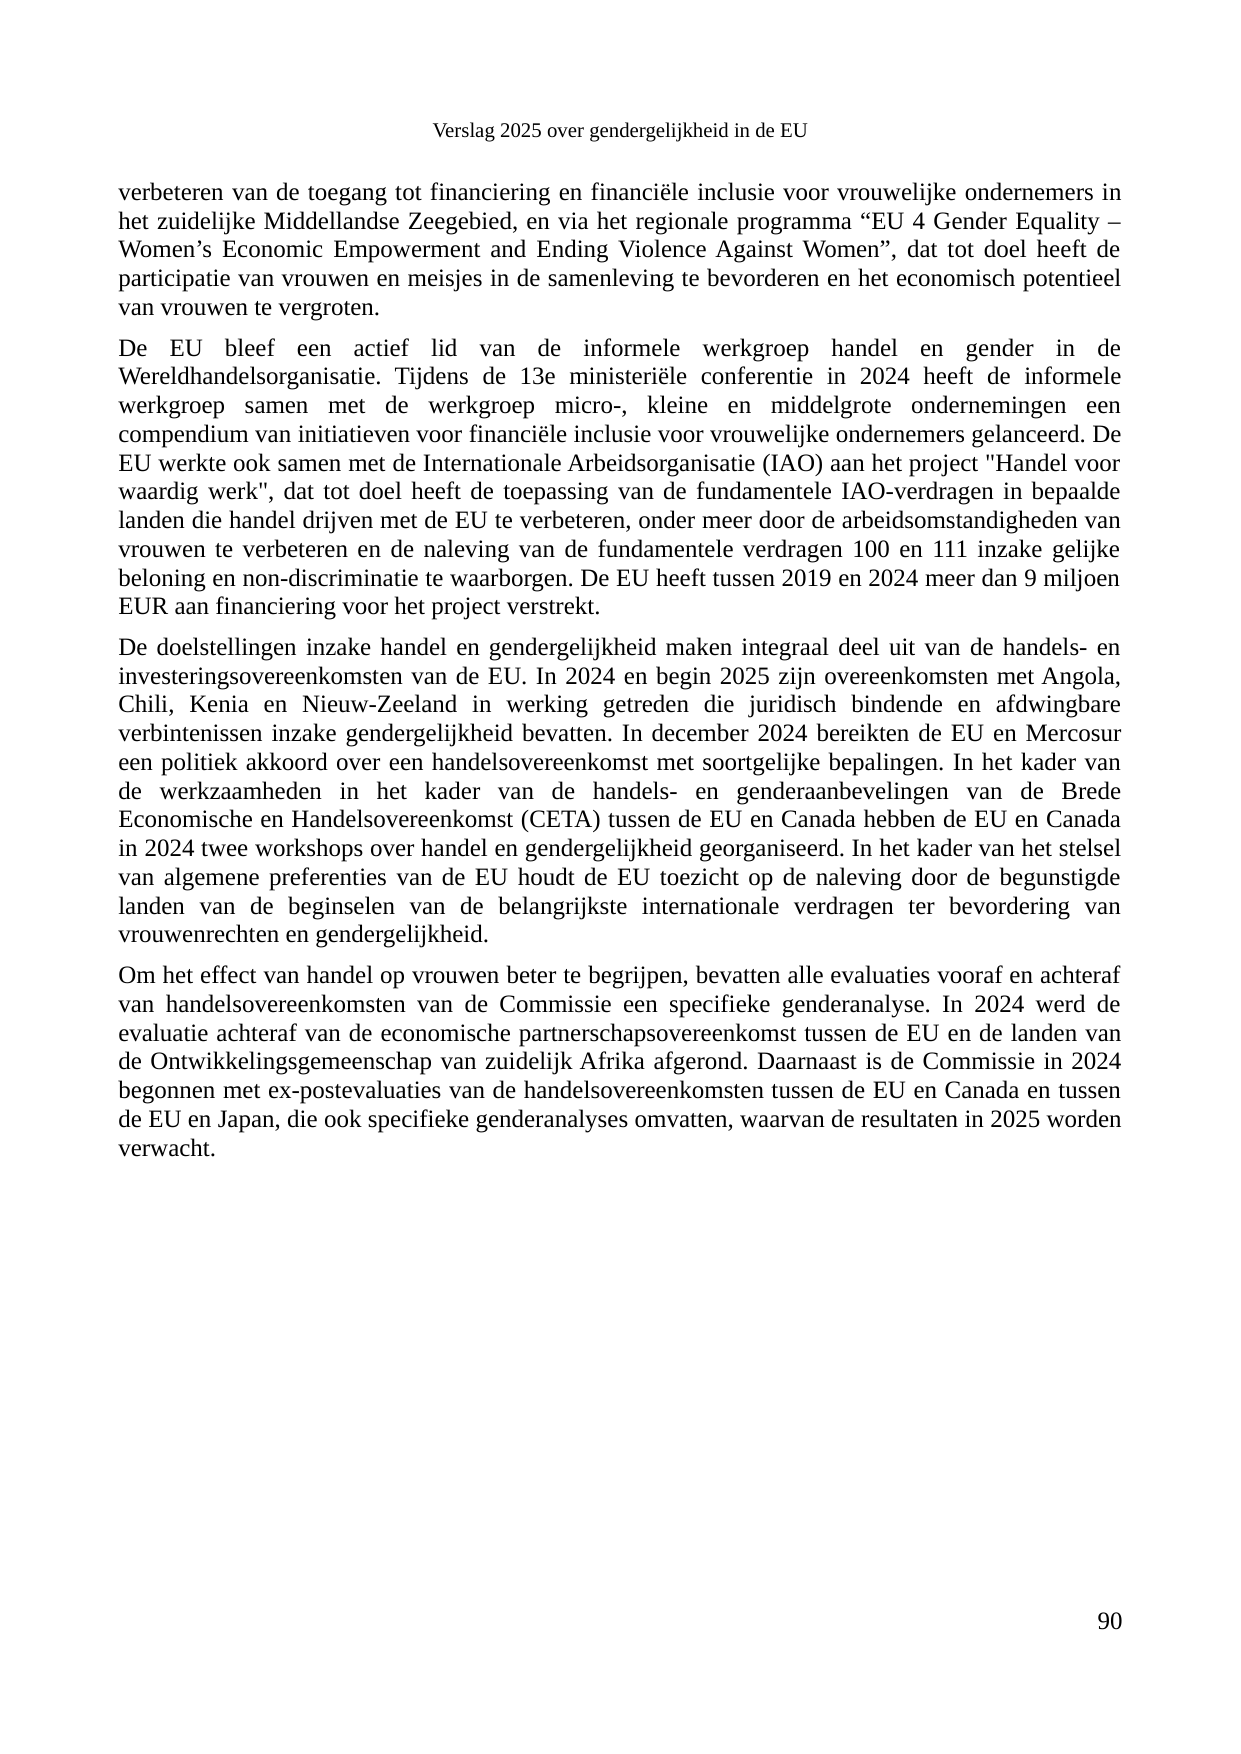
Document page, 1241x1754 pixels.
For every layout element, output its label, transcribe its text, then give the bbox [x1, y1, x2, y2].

text De EU bleef een actief lid van de informele werkgroep handel en gender in de Wereldhandelsorganisatie. Tijdens de 13e ministeriële conferentie in 2024 heeft de informele werkgroep samen met de werkgroep micro-, kleine en middelgrote ondernemingen een compendium van initiatieven voor financiële inclusie voor vrouwelijke ondernemers gelanceerd. De EU werkte ook samen met de Internationale Arbeidsorganisatie (IAO) aan het project "Handel voor waardig werk", dat tot doel heeft de toepassing van de fundamentele IAO-verdragen in bepaalde landen die handel drijven met de EU te verbeteren, onder meer door de arbeidsomstandigheden van vrouwen te verbeteren en de naleving van de fundamentele verdragen 100 en 111 inzake gelijke beloning en non-discriminatie te waarborgen. De EU heeft tussen 2019 en 2024 meer dan 9 miljoen EUR aan financiering voor het project verstrekt. [118, 333, 1122, 620]
text De doelstellingen inzake handel en gendergelijkheid maken integraal deel uit van de handels- en investeringsovereenkomsten van de EU. In 2024 en begin 2025 zijn overeenkomsten met Angola, Chili, Kenia en Nieuw-Zeeland in werking getreden die juridisch bindende en afdwingbare verbintenissen inzake gendergelijkheid bevatten. In december 2024 bereikten de EU en Mercosur een politiek akkoord over een handelsovereenkomst met soortgelijke bepalingen. In het kader van de werkzaamheden in het kader van de handels- en genderaanbevelingen van de Brede Economische en Handelsovereenkomst (CETA) tussen de EU en Canada hebben de EU en Canada in 2024 twee workshops over handel en gendergelijkheid georganiseerd. In het kader van het stelsel van algemene preferenties van de EU houdt de EU toezicht op de naleving door de begunstigde landen van de beginselen van de belangrijkste internationale verdragen ter bevordering van vrouwenrechten en gendergelijkheid. [118, 632, 1122, 948]
text Om het effect van handel op vrouwen beter te begrijpen, bevatten alle evaluaties vooraf en achteraf van handelsovereenkomsten van de Commissie een specifieke genderanalyse. In 2024 werd de evaluatie achteraf van de economische partnerschapsovereenkomst tussen de EU en de landen van de Ontwikkelingsgemeenschap van zuidelijk Afrika afgerond. Daarnaast is de Commissie in 2024 begonnen met ex-postevaluaties van de handelsovereenkomsten tussen de EU en Canada en tussen de EU en Japan, die ook specifieke genderanalyses omvatten, waarvan de resultaten in 2025 worden verwacht. [118, 960, 1122, 1161]
text verbeteren van de toegang tot financiering en financiële inclusie voor vrouwelijke ondernemers in het zuidelijke Middellandse Zeegebied, en via het regionale programma “EU 4 Gender Equality – Women’s Economic Empowerment and Ending Violence Against Women”, dat tot doel heeft de participatie van vrouwen en meisjes in de samenleving te bevorderen en het economisch potentieel van vrouwen te vergroten. [118, 177, 1122, 321]
